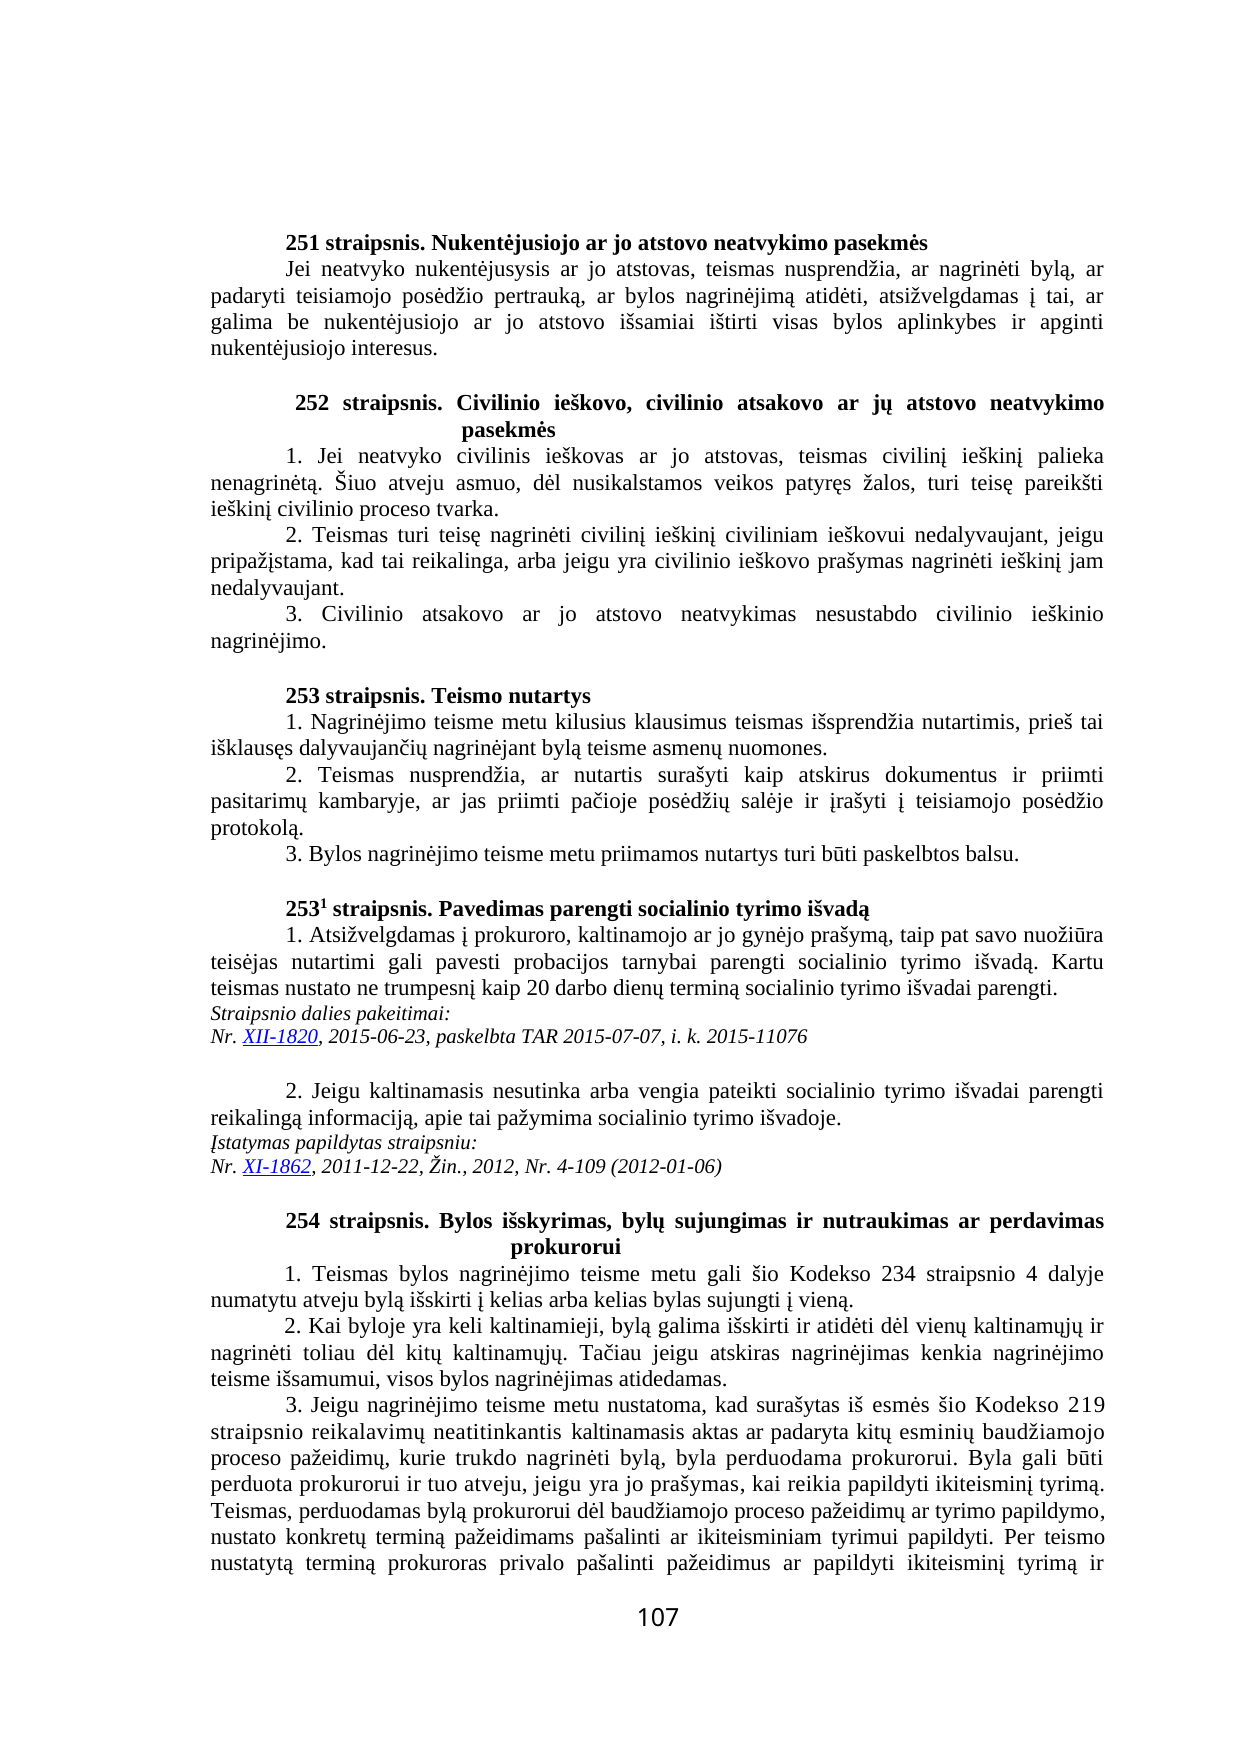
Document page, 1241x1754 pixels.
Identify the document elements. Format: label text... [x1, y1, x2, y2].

text 2. Jeigu kaltinamasis nesutinka arba vengia pateikti socialinio tyrimo išvadai parengti reikalingą informaciją, apie tai pažymima socialinio tyrimo išvadoje. [210, 1077, 1105, 1130]
text Nr. XI-1862, 2011-12-22, Žin., 2012, Nr. 4-109 (2012-01-06) [210, 1154, 1105, 1178]
text Straipsnio dalies pakeitimai: [210, 1000, 1105, 1024]
text 2. Teismas nusprendžia, ar nutartis surašyti kaip atskirus dokumentus ir priimti pasitarimų kambaryje, ar jas priimti pačioje posėdžių salėje ir įrašyti į teisiamojo posėdžio protokolą. [210, 761, 1105, 840]
text 254 straipsnis. Bylos išskyrimas, bylų sujungimas ir nutraukimas ar perdavimas prokurorui [285, 1207, 1105, 1259]
text 253 straipsnis. Teismo nutartys [210, 682, 1105, 708]
text 1. Jei neatvyko civilinis ieškovas ar jo atstovas, teismas civilinį ieškinį palieka nenagrinėtą. Šiuo atveju asmuo, dėl nusikalstamos veikos patyręs žalos, turi teisę pareikšti ieškinį civilinio proceso tvarka. [210, 442, 1105, 521]
text 2. Kai byloje yra keli kaltinamieji, bylą galima išskirti ir atidėti dėl vienų kaltinamųjų ir nagrinėti toliau dėl kitų kaltinamųjų. Tačiau jeigu atskiras nagrinėjimas kenkia nagrinėjimo teisme išsamumui, visos bylos nagrinėjimas atidedamas. [210, 1312, 1105, 1391]
text 252 straipsnis. Civilinio ieškovo, civilinio atsakovo ar jų atstovo neatvykimo pasekmės [295, 389, 1105, 442]
text 1. Teismas bylos nagrinėjimo teisme metu gali šio Kodekso 234 straipsnio 4 dalyje numatytu atveju bylą išskirti į kelias arba kelias bylas sujungti į vieną. [210, 1259, 1105, 1312]
text 1. Atsižvelgdamas į prokuroro, kaltinamojo ar jo gynėjo prašymą, taip pat savo nuožiūra teisėjas nutartimi gali pavesti probacijos tarnybai parengti socialinio tyrimo išvadą. Kartu teismas nustato ne trumpesnį kaip 20 darbo dienų terminą socialinio tyrimo išvadai parengti. [210, 921, 1105, 1000]
text 3. Bylos nagrinėjimo teisme metu priimamos nutartys turi būti paskelbtos balsu. [210, 840, 1105, 866]
text 3. Jeigu nagrinėjimo teisme metu nustatoma, kad surašytas iš esmės šio Kodekso 219 straipsnio reikalavimų neatitinkantis kaltinamasis aktas ar padaryta kitų esminių baudžiamojo proceso pažeidimų, kurie trukdo nagrinėti bylą, byla perduodama prokurorui. Byla gali būti perduota prokurorui ir tuo atveju, jeigu yra jo prašymas, kai reikia papildyti ikiteisminį tyrimą. Teismas, perduodamas bylą prokurorui dėl baudžiamojo proceso pažeidimų ar tyrimo papildymo, nustato konkretų terminą pažeidimams pašalinti ar ikiteisminiam tyrimui papildyti. Per teismo nustatytą terminą prokuroras privalo pašalinti pažeidimus ar papildyti ikiteisminį tyrimą ir [210, 1391, 1105, 1576]
text Įstatymas papildytas straipsniu: [210, 1130, 1105, 1154]
text 3. Civilinio atsakovo ar jo atstovo neatvykimas nesustabdo civilinio ieškinio nagrinėjimo. [210, 600, 1105, 653]
text Jei neatvyko nukentėjusysis ar jo atstovas, teismas nusprendžia, ar nagrinėti bylą, ar padaryti teisiamojo posėdžio pertrauką, ar bylos nagrinėjimą atidėti, atsižvelgdamas į tai, ar galima be nukentėjusiojo ar jo atstovo išsamiai ištirti visas bylos aplinkybes ir apginti nukentėjusiojo interesus. [210, 255, 1105, 361]
text 2531 straipsnis. Pavedimas parengti socialinio tyrimo išvadą [210, 895, 1105, 921]
text 251 straipsnis. Nukentėjusiojo ar jo atstovo neatvykimo pasekmės [210, 229, 1105, 255]
text 2. Teismas turi teisę nagrinėti civilinį ieškinį civiliniam ieškovui nedalyvaujant, jeigu pripažįstama, kad tai reikalinga, arba jeigu yra civilinio ieškovo prašymas nagrinėti ieškinį jam nedalyvaujant. [210, 521, 1105, 600]
text Nr. XII-1820, 2015-06-23, paskelbta TAR 2015-07-07, i. k. 2015-11076 [210, 1024, 1105, 1048]
text 1. Nagrinėjimo teisme metu kilusius klausimus teismas išsprendžia nutartimis, prieš tai išklausęs dalyvaujančių nagrinėjant bylą teisme asmenų nuomones. [210, 708, 1105, 761]
